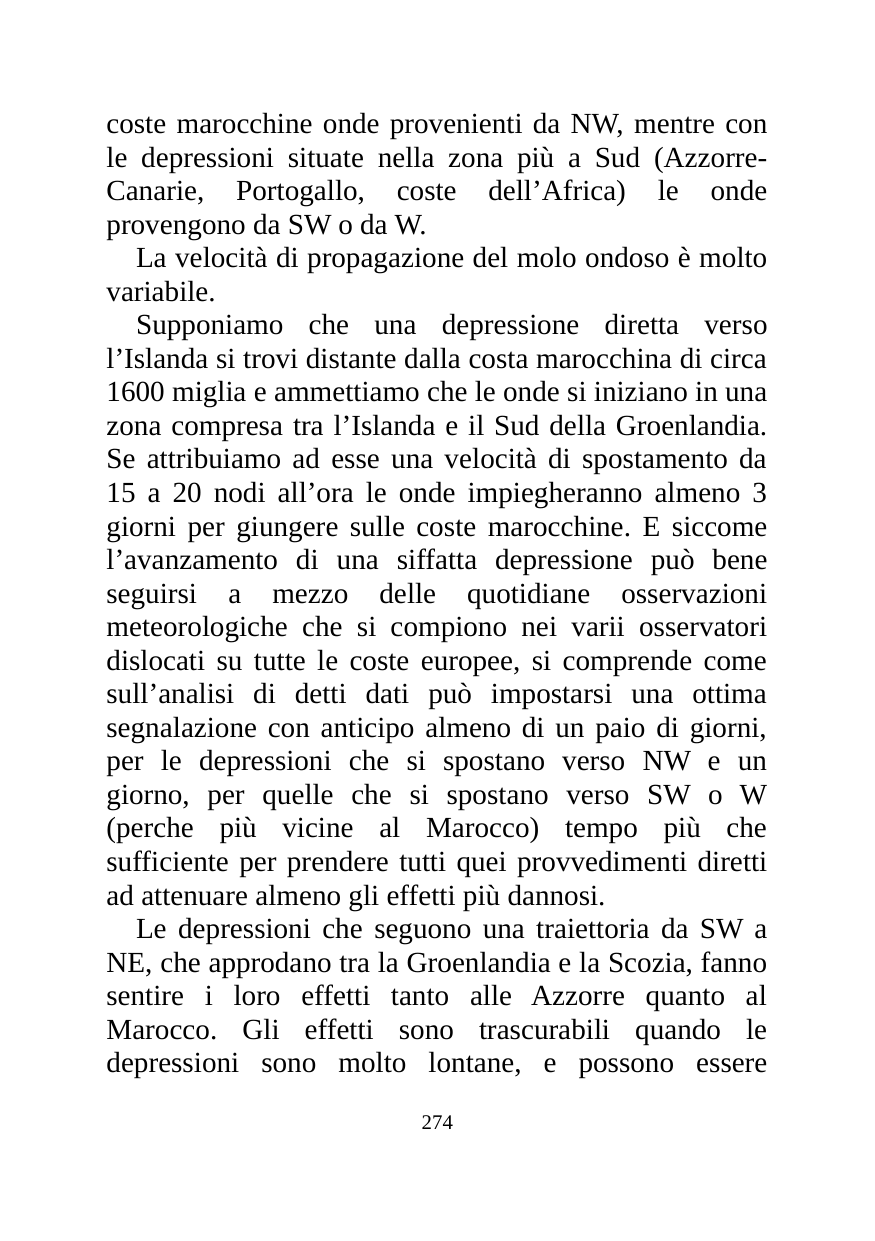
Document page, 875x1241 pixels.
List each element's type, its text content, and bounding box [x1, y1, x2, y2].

text La velocità di propagazione del molo ondoso è molto variabile. [106, 240, 768, 307]
text coste marocchine onde provenienti da NW, mentre con le depressioni situate nella zona più a Sud (Azzorre-Canarie, Portogallo, coste dell’Africa) le onde provengono da SW o da W. [106, 106, 768, 240]
text Supponiamo che una depressione diretta verso l’Islanda si trovi distante dalla costa marocchina di circa 1600 miglia e ammettiamo che le onde si iniziano in una zona compresa tra l’Islanda e il Sud della Groenlandia. Se attribuiamo ad esse una velocità di spostamento da 15 a 20 nodi all’ora le onde impiegheranno almeno 3 giorni per giungere sulle coste marocchine. E siccome l’avanzamento di una siffatta depressione può bene seguirsi a mezzo delle quotidiane osservazioni meteorologiche che si compiono nei varii osservatori dislocati su tutte le coste europee, si comprende come sull’analisi di detti dati può impostarsi una ottima segnalazione con anticipo almeno di un paio di giorni, per le depressioni che si spostano verso NW e un giorno, per quelle che si spostano verso SW o W (perche più vicine al Marocco) tempo più che sufficiente per prendere tutti quei provvedimenti diretti ad attenuare almeno gli effetti più dannosi. [106, 307, 768, 911]
text Le depressioni che seguono una traiettoria da SW a NE, che approdano tra la Groenlandia e la Scozia, fanno sentire i loro effetti tanto alle Azzorre quanto al Marocco. Gli effetti sono trascurabili quando le depressioni sono molto lontane, e possono essere [106, 911, 768, 1079]
